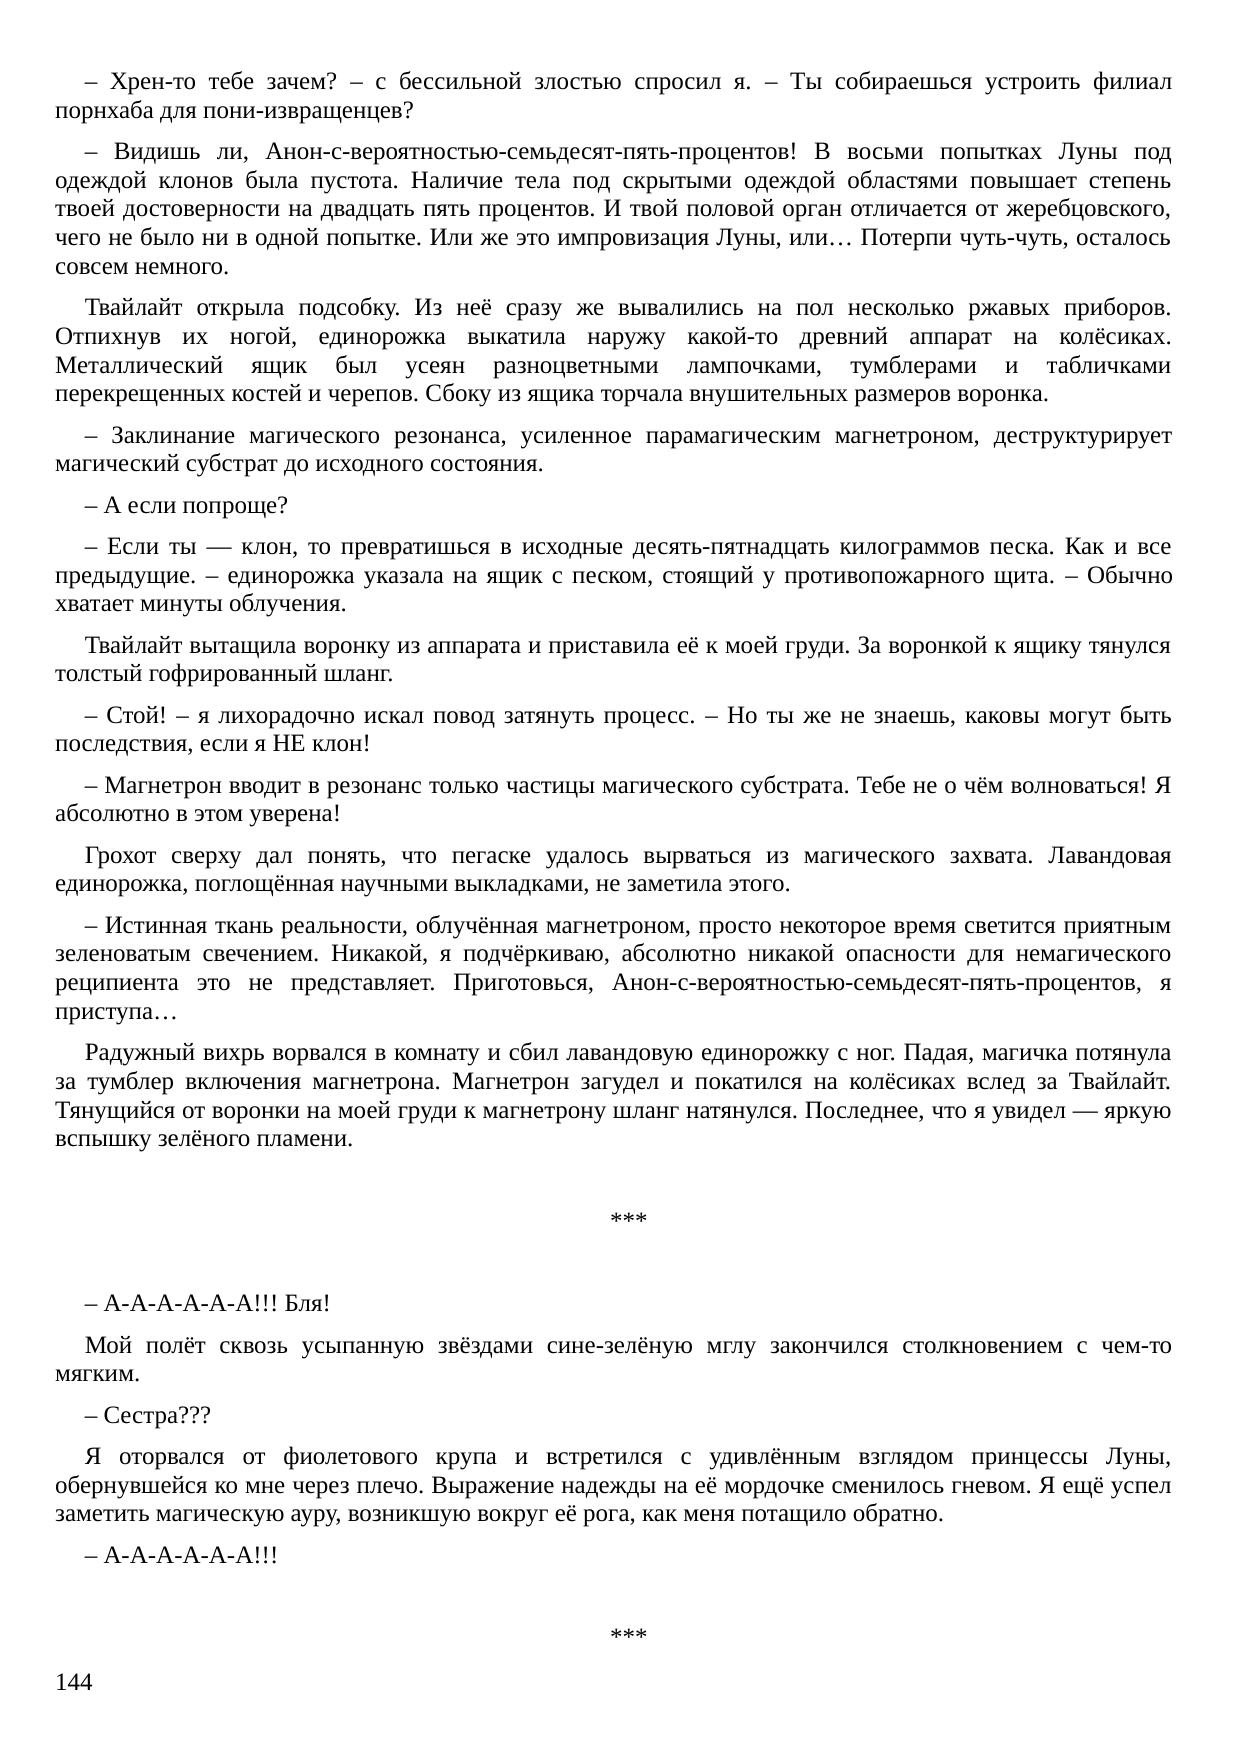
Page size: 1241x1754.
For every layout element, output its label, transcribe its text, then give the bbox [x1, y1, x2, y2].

text *** [55, 1206, 1173, 1235]
text Твайлайт вытащила воронку из аппарата и приставила её к моей груди. За воронкой к ящику тянулся толстый гофрированный шланг. [55, 630, 1173, 687]
text Мой полёт сквозь усыпанную звёздами сине-зелёную мглу закончился столкновением с чем-то мягким. [55, 1330, 1173, 1387]
text – Хрен-то тебе зачем? – с бессильной злостью спросил я. – Ты собираешься устроить филиал порнхаба для пони-извращенцев? [55, 66, 1173, 123]
text – Если ты — клон, то превратишься в исходные десять-пятнадцать килограммов песка. Как и все предыдущие. – единорожка указала на ящик с песком, стоящий у противопожарного щита. – Обычно хватает минуты облучения. [55, 531, 1173, 617]
text – Магнетрон вводит в резонанс только частицы магического субстрата. Тебе не о чём волноваться! Я абсолютно в этом уверена! [55, 770, 1173, 827]
text – А-А-А-А-А-А!!! Бля! [55, 1288, 1173, 1317]
text *** [55, 1622, 1173, 1651]
text – Видишь ли, Анон-с-вероятностью-семьдесят-пять-процентов! В восьми попытках Луны под одеждой клонов была пустота. Наличие тела под скрытыми одеждой областями повышает степень твоей достоверности на двадцать пять процентов. И твой половой орган отличается от жеребцовского, чего не было ни в одной попытке. Или же это импровизация Луны, или… Потерпи чуть-чуть, осталось совсем немного. [55, 136, 1173, 280]
text Я оторвался от фиолетового крупа и встретился с удивлённым взглядом принцессы Луны, обернувшейся ко мне через плечо. Выражение надежды на её мордочке сменилось гневом. Я ещё успел заметить магическую ауру, возникшую вокруг её рога, как меня потащило обратно. [55, 1441, 1173, 1527]
text – Истинная ткань реальности, облучённая магнетроном, просто некоторое время светится приятным зеленоватым свечением. Никакой, я подчёркиваю, абсолютно никакой опасности для немагического реципиента это не представляет. Приготовься, Анон-с-вероятностью-семьдесят-пять-процентов, я приступа… [55, 910, 1173, 1025]
text – Стой! – я лихорадочно искал повод затянуть процесс. – Но ты же не знаешь, каковы могут быть последствия, если я НЕ клон! [55, 700, 1173, 757]
text – Заклинание магического резонанса, усиленное парамагическим магнетроном, деструктурирует магический субстрат до исходного состояния. [55, 420, 1173, 477]
text Твайлайт открыла подсобку. Из неё сразу же вывалились на пол несколько ржавых приборов. Отпихнув их ногой, единорожка выкатила наружу какой-то древний аппарат на колёсиках. Металлический ящик был усеян разноцветными лампочками, тумблерами и табличками перекрещенных костей и черепов. Сбоку из ящика торчала внушительных размеров воронка. [55, 292, 1173, 407]
text – Сестра??? [55, 1400, 1173, 1428]
text Грохот сверху дал понять, что пегаске удалось вырваться из магического захвата. Лавандовая единорожка, поглощённая научными выкладками, не заметила этого. [55, 840, 1173, 897]
text Радужный вихрь ворвался в комнату и сбил лавандовую единорожку с ног. Падая, магичка потянула за тумблер включения магнетрона. Магнетрон загудел и покатился на колёсиках вслед за Твайлайт. Тянущийся от воронки на моей груди к магнетрону шланг натянулся. Последнее, что я увидел — яркую вспышку зелёного пламени. [55, 1037, 1173, 1152]
text – А если попроще? [55, 490, 1173, 518]
text – А-А-А-А-А-А!!! [55, 1540, 1173, 1568]
